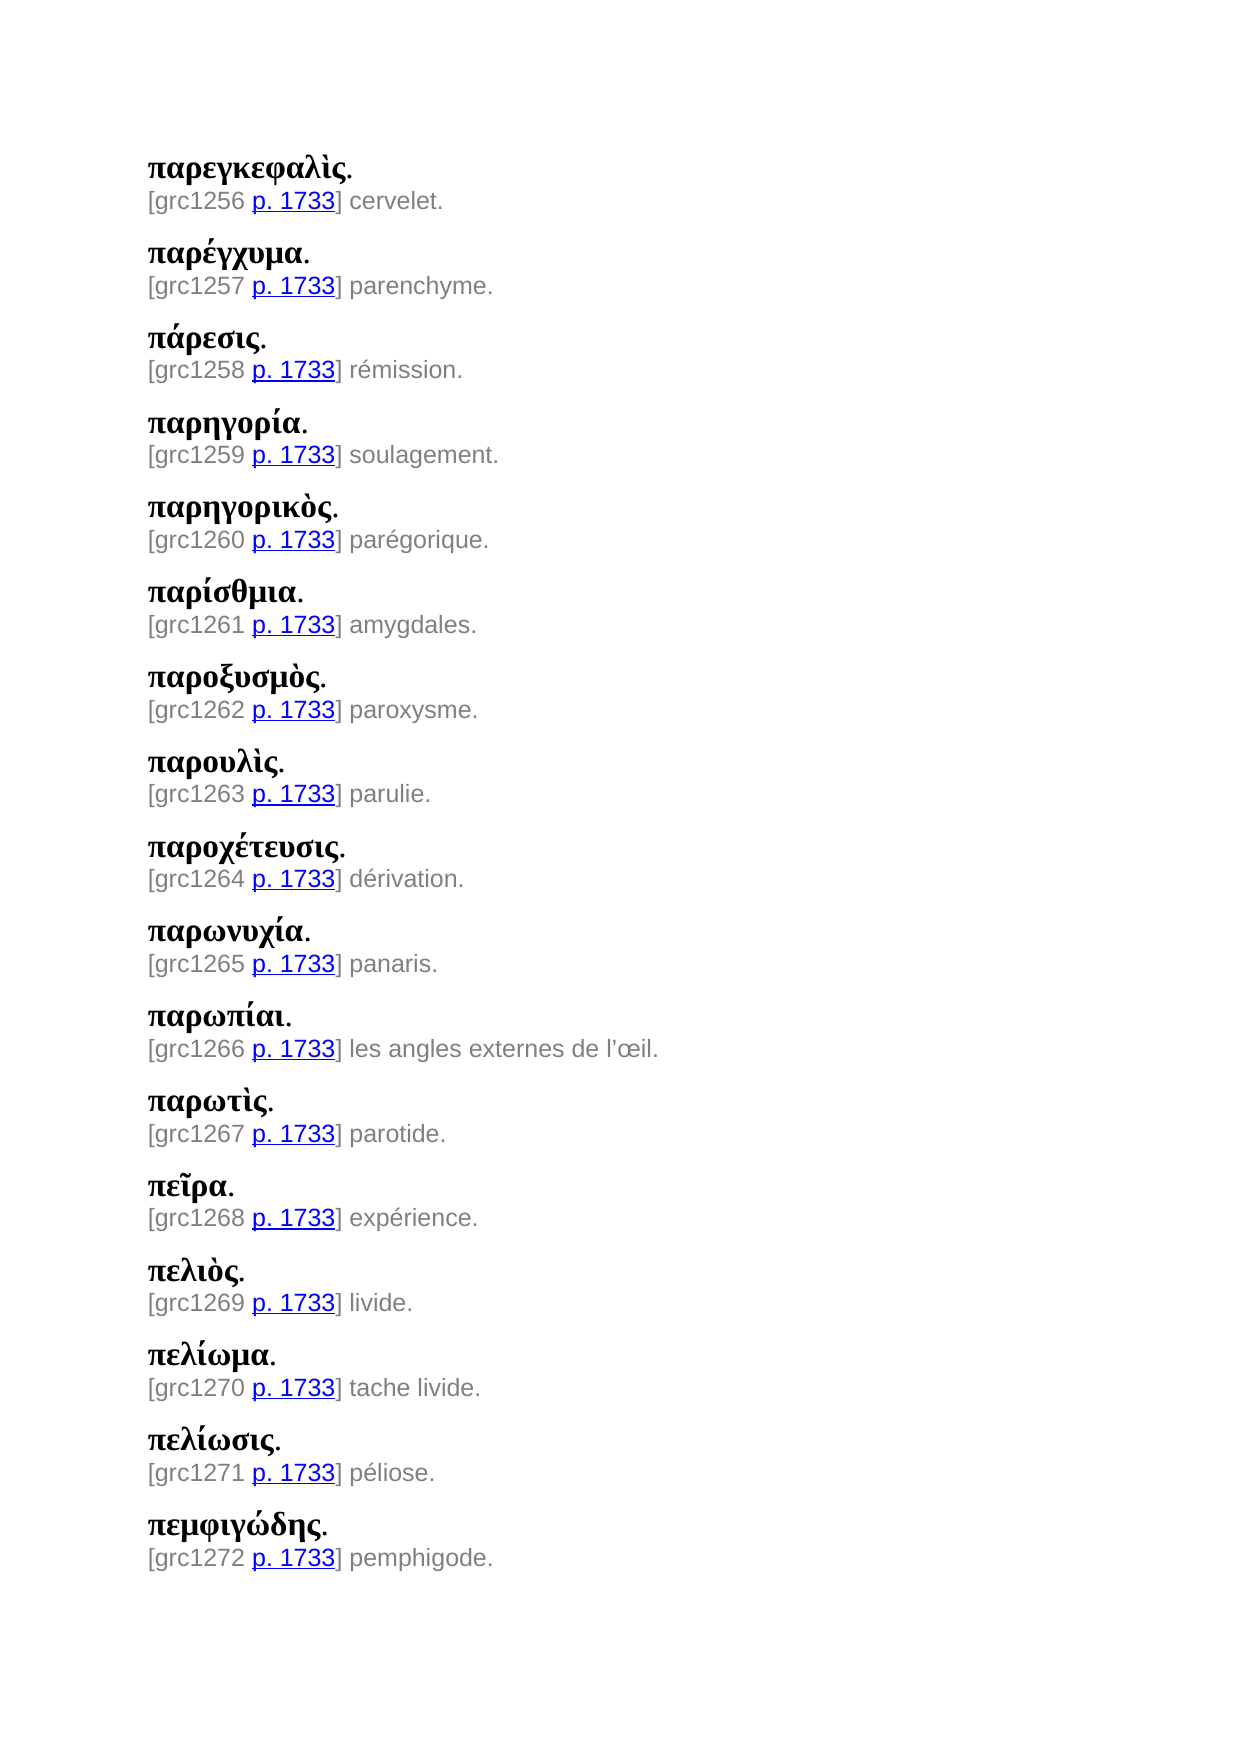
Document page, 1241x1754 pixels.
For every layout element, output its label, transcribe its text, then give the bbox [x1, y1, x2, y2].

text πελίωσις. [148, 1419, 1093, 1458]
text [grc1270 p. 1733] tache livide. [148, 1373, 1093, 1402]
text πεῖρα. [148, 1165, 1093, 1203]
text [grc1268 p. 1733] expérience. [148, 1203, 1093, 1232]
text [grc1260 p. 1733] parégorique. [148, 525, 1093, 554]
text [grc1257 p. 1733] parenchyme. [148, 271, 1093, 299]
text παροχέτευσις. [148, 826, 1093, 864]
text παρωπίαι. [148, 996, 1093, 1034]
text πάρεσις. [148, 317, 1093, 356]
text [grc1271 p. 1733] péliose. [148, 1458, 1093, 1487]
text [grc1269 p. 1733] livide. [148, 1288, 1093, 1317]
text [grc1256 p. 1733] cervelet. [148, 186, 1093, 215]
text παρωνυχία. [148, 911, 1093, 949]
text παρηγορία. [148, 402, 1093, 440]
text [grc1258 p. 1733] rémission. [148, 356, 1093, 384]
text παρηγορικὸς. [148, 487, 1093, 525]
text παρωτὶς. [148, 1080, 1093, 1119]
text πεμφιγώδης. [148, 1504, 1093, 1543]
text [grc1264 p. 1733] dérivation. [148, 864, 1093, 893]
text παρεγκεφαλὶς. [148, 148, 1093, 186]
text [grc1265 p. 1733] panaris. [148, 949, 1093, 978]
text [grc1266 p. 1733] les angles externes de l’œil. [148, 1034, 1093, 1063]
text [grc1263 p. 1733] parulie. [148, 779, 1093, 808]
text [grc1262 p. 1733] paroxysme. [148, 695, 1093, 723]
text παροξυσμὸς. [148, 656, 1093, 695]
text [grc1261 p. 1733] amygdales. [148, 610, 1093, 639]
text πελιὸς. [148, 1250, 1093, 1288]
text [grc1259 p. 1733] soulagement. [148, 440, 1093, 469]
text πελίωμα. [148, 1335, 1093, 1373]
text παρέγχυμα. [148, 232, 1093, 271]
text παρίσθμια. [148, 572, 1093, 610]
text παρουλὶς. [148, 741, 1093, 779]
text [grc1272 p. 1733] pemphigode. [148, 1543, 1093, 1571]
text [grc1267 p. 1733] parotide. [148, 1119, 1093, 1147]
